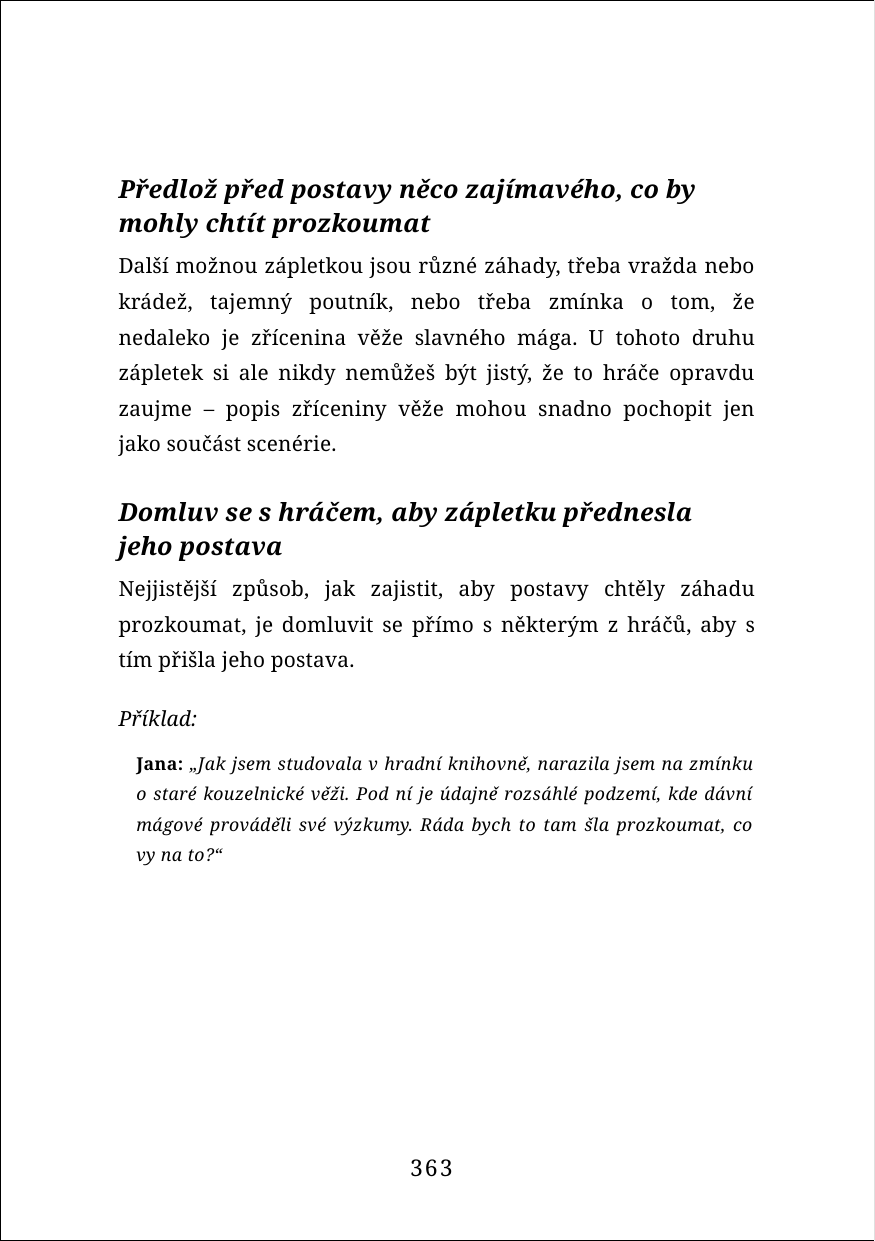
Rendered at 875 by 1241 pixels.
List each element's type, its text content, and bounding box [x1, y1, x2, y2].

text Nejjistější způsob, jak zajistit, aby postavy chtěly záhadu prozkoumat, je domluvit se přímo s některým z hráčů, aby s tím přišla jeho postava. [118, 574, 756, 674]
text Jana: „Jak jsem studovala v hradní knihovně, narazila jsem na zmínku o staré kouzelnické věži. Pod ní je údajně rozsáhlé podzemí, kde dávní mágové prováděli své výzkumy. Ráda bych to tam šla prozkoumat, co vy na to?“ [136, 752, 756, 866]
subtitle Předlož před postavy něco zajímavého, co by mohly chtít prozkoumat [118, 172, 756, 240]
text Další možnou zápletkou jsou různé záhady, třeba vražda nebo krádež, tajemný poutník, nebo třeba zmínka o tom, že nedaleko je zřícenina věže slavného mága. U tohoto druhu zápletek si ale nikdy nemůžeš být jistý, že to hráče opravdu zaujme – popis zříceniny věže mohou snadno pochopit jen jako součást scenérie. [118, 252, 756, 458]
text Příklad: [118, 704, 756, 733]
subtitle Domluv se s hráčem, aby zápletku přednesla jeho postava [118, 494, 756, 562]
